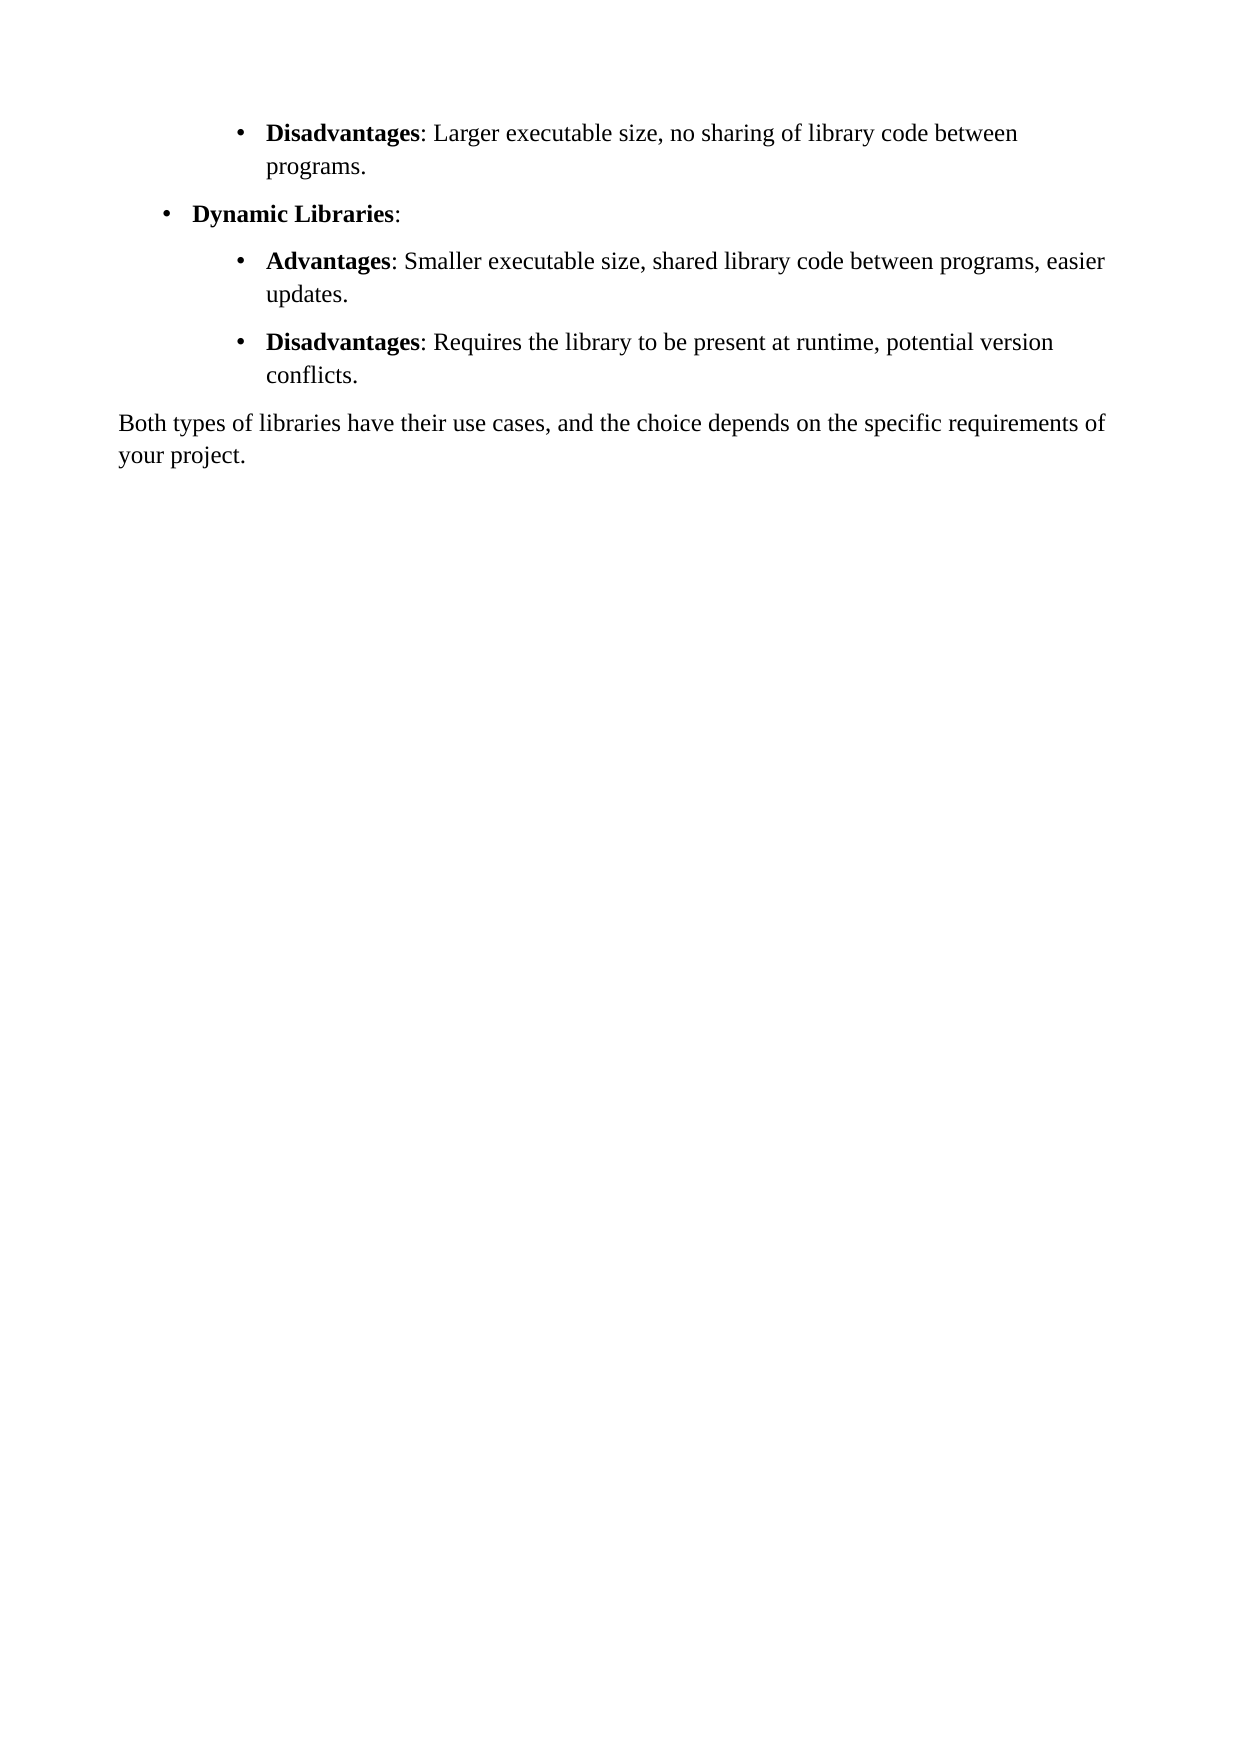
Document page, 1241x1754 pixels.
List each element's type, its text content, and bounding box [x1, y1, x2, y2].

list Disadvantages: Larger executable size, no sharing of library code between programs. [236, 118, 1122, 180]
list Disadvantages: Requires the library to be present at runtime, potential version conflicts. [236, 327, 1122, 389]
text Both types of libraries have their use cases, and the choice depends on the specific requirements of your project. [118, 408, 1122, 469]
list Dynamic Libraries: [162, 199, 1122, 227]
list Advantages: Smaller executable size, shared library code between programs, easier updates. [236, 246, 1122, 308]
